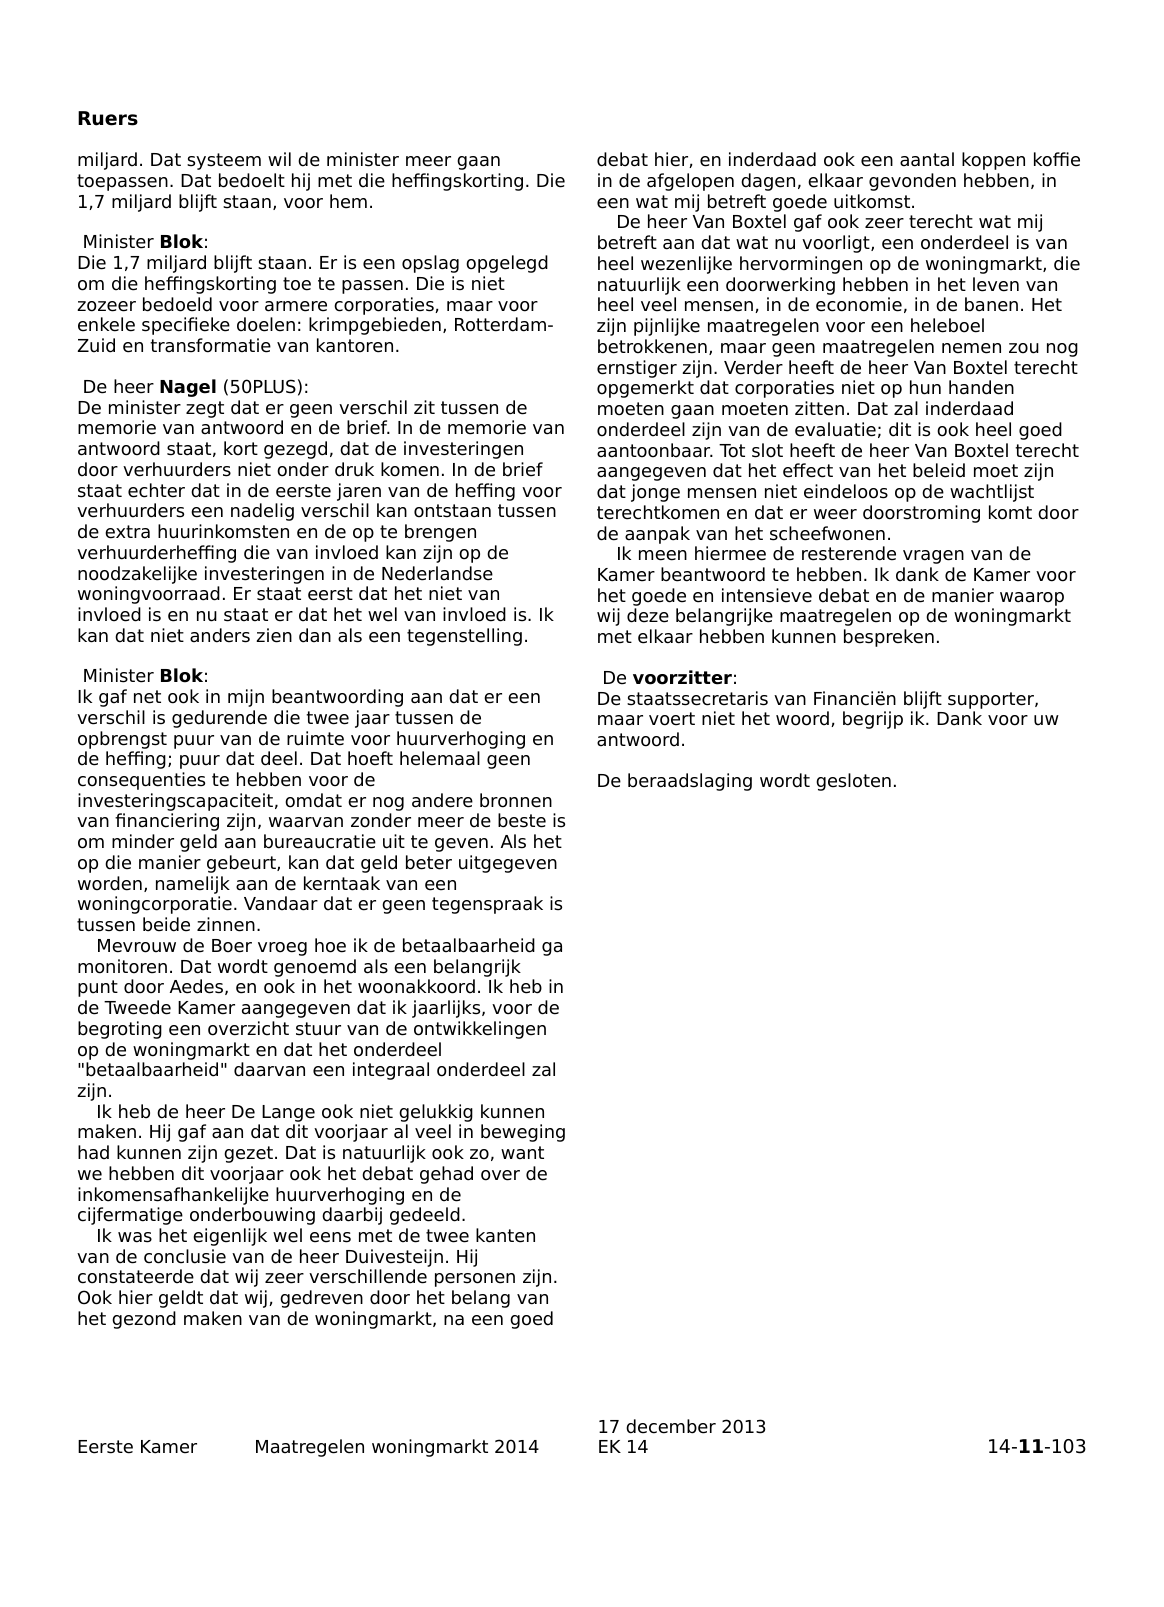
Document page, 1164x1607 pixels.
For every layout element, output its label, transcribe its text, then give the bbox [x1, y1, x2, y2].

text Ik heb de heer De Lange ook niet gelukkig kunnen maken. Hij gaf aan dat dit voorjaar al veel in beweging had kunnen zijn gezet. Dat is natuurlijk ook zo, want we hebben dit voorjaar ook het debat gehad over de inkomensafhankelijke huurverhoging en de cijfermatige onderbouwing daarbij gedeeld. [77, 1102, 567, 1226]
text debat hier, en inderdaad ook een aantal koppen koffie in de afgelopen dagen, elkaar gevonden hebben, in een wat mij betreft goede uitkomst. [596, 150, 1087, 212]
text De heer Van Boxtel gaf ook zeer terecht wat mij betreft aan dat wat nu voorligt, een onderdeel is van heel wezenlijke hervormingen op de woningmarkt, die natuurlijk een doorwerking hebben in het leven van heel veel mensen, in de economie, in de banen. Het zijn pijnlijke maatregelen voor een heleboel betrokkenen, maar geen maatregelen nemen zou nog ernstiger zijn. Verder heeft de heer Van Boxtel terecht opgemerkt dat corporaties niet op hun handen moeten gaan moeten zitten. Dat zal inderdaad onderdeel zijn van de evaluatie; dit is ook heel goed aantoonbaar. Tot slot heeft de heer Van Boxtel terecht aangegeven dat het effect van het beleid moet zijn dat jonge mensen niet eindeloos op de wachtlijst terechtkomen en dat er weer doorstroming komt door de aanpak van het scheefwonen. [596, 212, 1087, 544]
text Minister Blok: [77, 232, 567, 253]
text Minister Blok: [77, 666, 567, 687]
text De staatssecretaris van Financiën blijft supporter, maar voert niet het woord, begrijp ik. Dank voor uw antwoord. [596, 688, 1087, 751]
text Die 1,7 miljard blijft staan. Er is een opslag opgelegd om die heffingskorting toe te passen. Die is niet zozeer bedoeld voor armere corporaties, maar voor enkele specifieke doelen: krimpgebieden, Rotterdam-Zuid en transformatie van kantoren. [77, 253, 567, 357]
text De heer Nagel (50PLUS): [77, 377, 567, 397]
text Mevrouw de Boer vroeg hoe ik de betaalbaarheid ga monitoren. Dat wordt genoemd als een belangrijk punt door Aedes, en ook in het woonakkoord. Ik heb in de Tweede Kamer aangegeven dat ik jaarlijks, voor de begroting een overzicht stuur van de ontwikkelingen op de woningmarkt en dat het onderdeel "betaalbaarheid" daarvan een integraal onderdeel zal zijn. [77, 936, 567, 1102]
text De voorzitter: [596, 668, 1087, 688]
text miljard. Dat systeem wil de minister meer gaan toepassen. Dat bedoelt hij met die heffingskorting. Die 1,7 miljard blijft staan, voor hem. [77, 150, 567, 212]
text De beraadslaging wordt gesloten. [596, 771, 1087, 791]
text Ik gaf net ook in mijn beantwoording aan dat er een verschil is gedurende die twee jaar tussen de opbrengst puur van de ruimte voor huurverhoging en de heffing; puur dat deel. Dat hoeft helemaal geen consequenties te hebben voor de investeringscapaciteit, omdat er nog andere bronnen van financiering zijn, waarvan zonder meer de beste is om minder geld aan bureaucratie uit te geven. Als het op die manier gebeurt, kan dat geld beter uitgegeven worden, namelijk aan de kerntaak van een woningcorporatie. Vandaar dat er geen tegenspraak is tussen beide zinnen. [77, 687, 567, 936]
text De minister zegt dat er geen verschil zit tussen de memorie van antwoord en de brief. In de memorie van antwoord staat, kort gezegd, dat de investeringen door verhuurders niet onder druk komen. In de brief staat echter dat in de eerste jaren van de heffing voor verhuurders een nadelig verschil kan ontstaan tussen de extra huurinkomsten en de op te brengen verhuurderheffing die van invloed kan zijn op de noodzakelijke investeringen in de Nederlandse woningvoorraad. Er staat eerst dat het niet van invloed is en nu staat er dat het wel van invloed is. Ik kan dat niet anders zien dan als een tegenstelling. [77, 397, 567, 646]
text Ik was het eigenlijk wel eens met de twee kanten van de conclusie van de heer Duivesteijn. Hij constateerde dat wij zeer verschillende personen zijn. Ook hier geldt dat wij, gedreven door het belang van het gezond maken van de woningmarkt, na een goed [77, 1226, 567, 1329]
text Ik meen hiermee de resterende vragen van de Kamer beantwoord te hebben. Ik dank de Kamer voor het goede en intensieve debat en de manier waarop wij deze belangrijke maatregelen op de woningmarkt met elkaar hebben kunnen bespreken. [596, 544, 1087, 648]
